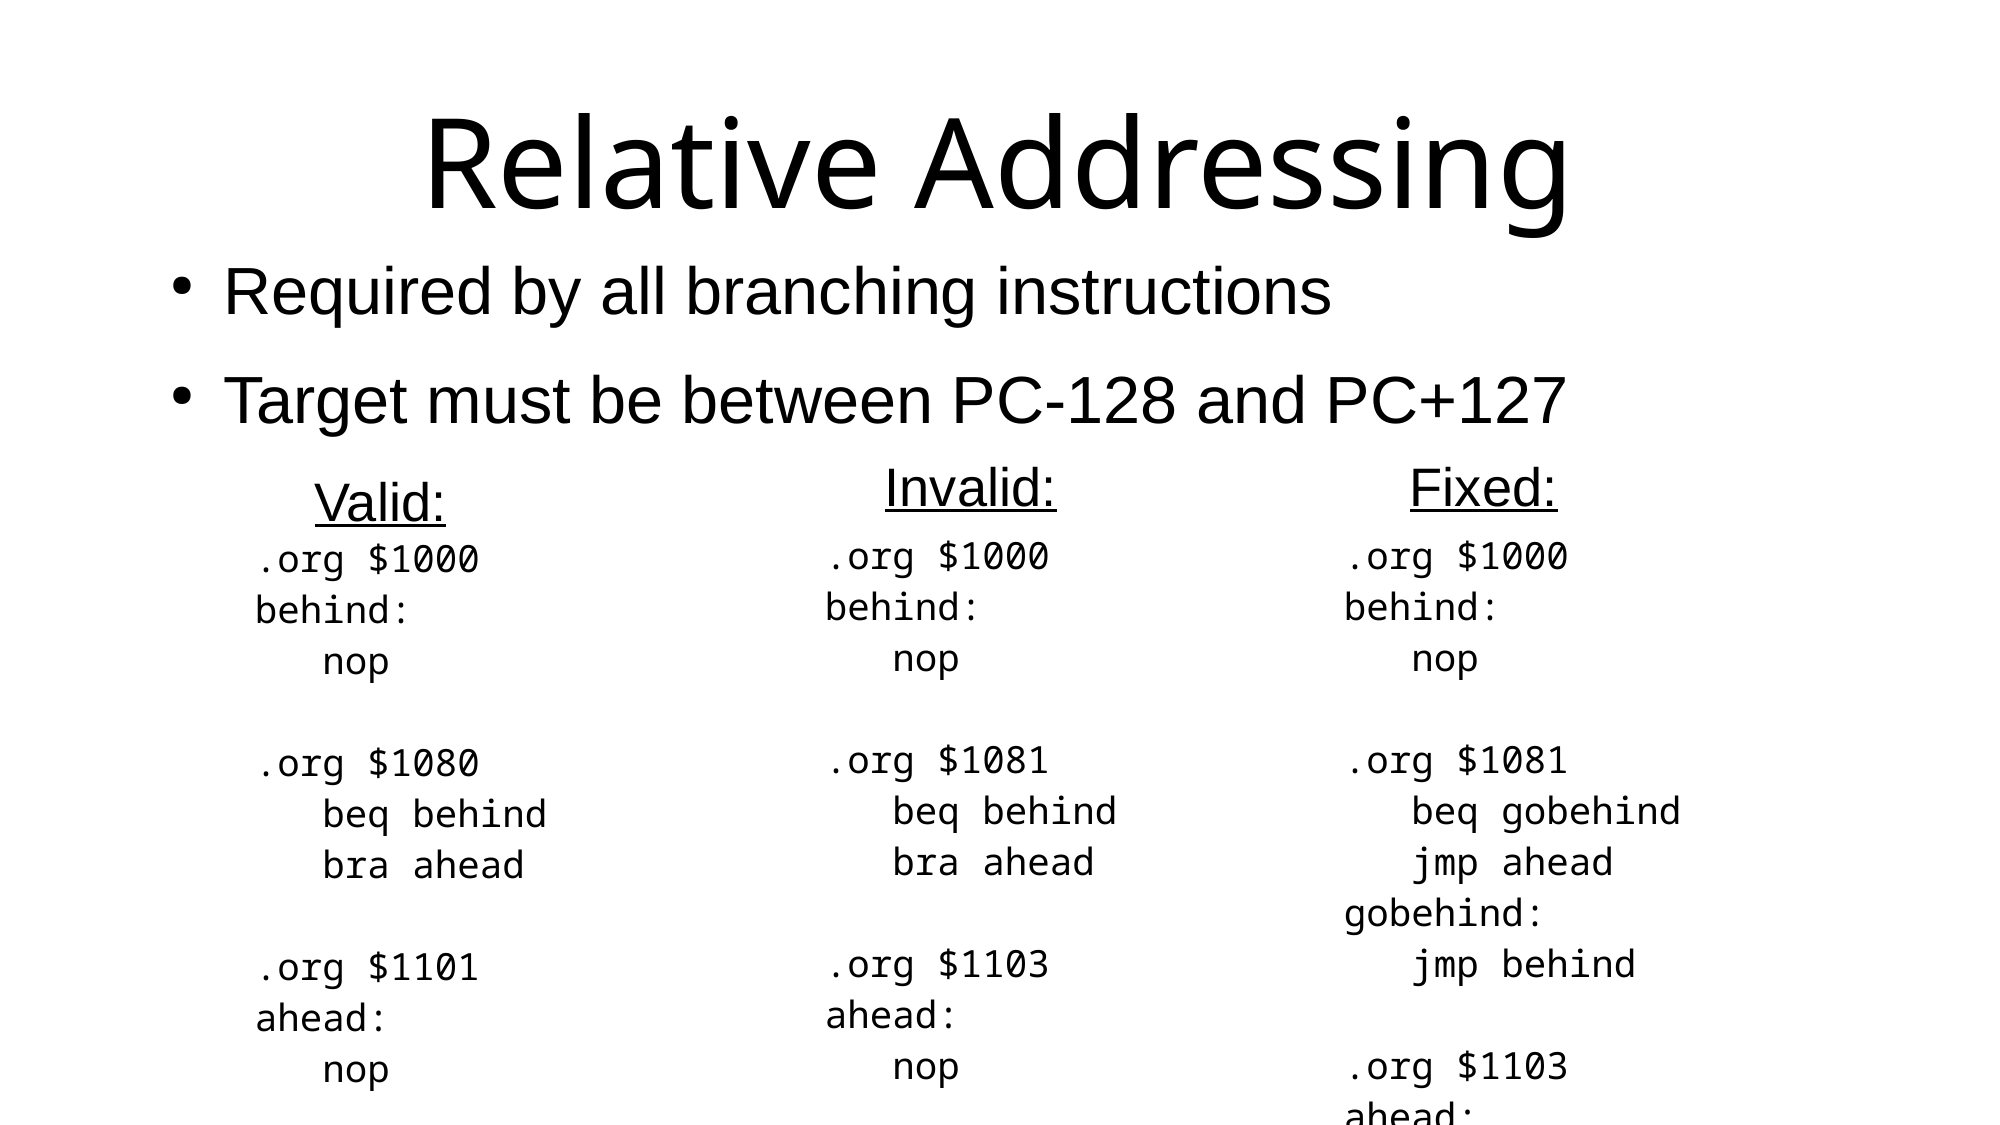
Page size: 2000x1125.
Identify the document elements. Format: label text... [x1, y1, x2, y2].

title Relative Addressing [30, 59, 1966, 278]
text_box .org $1000 behind: nop .org $1080 beq behind bra ahead .org $1101 ahead: nop [240, 525, 797, 1002]
text_box Invalid: [870, 450, 1121, 522]
text_box Fixed: [1395, 450, 1646, 522]
list Required by all branching instructions Target must be between PC-128 and PC+127 [137, 278, 1862, 466]
text_box .org $1000 behind: nop .org $1081 beq behind bra ahead .org $1103 ahead: nop [810, 522, 1201, 1081]
text_box .org $1000 behind: nop .org $1081 beq gobehind jmp ahead gobehind: jmp behind .org $1103 ahead: nop [1329, 522, 1720, 1083]
text_box Valid: [300, 464, 581, 540]
